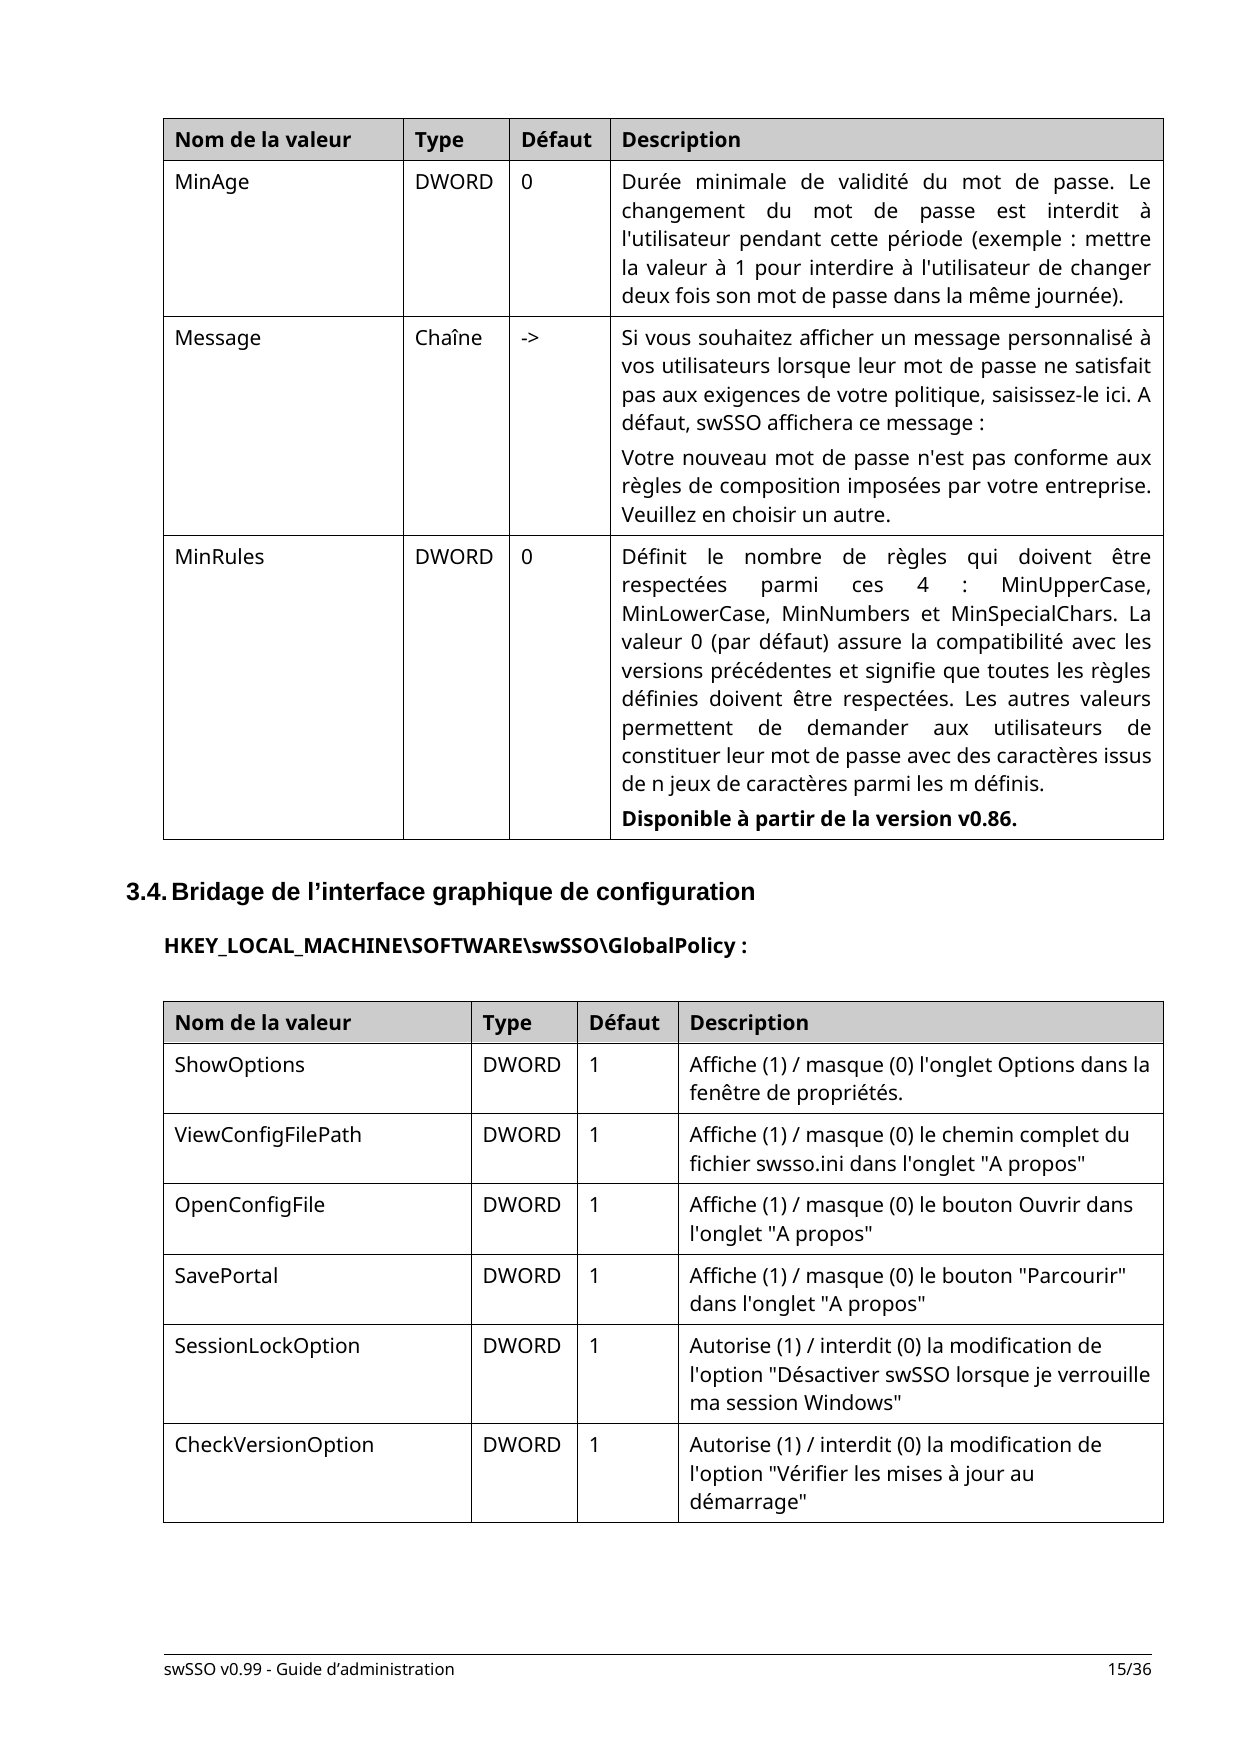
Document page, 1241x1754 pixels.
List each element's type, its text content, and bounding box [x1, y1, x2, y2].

table_cell DWORD [472, 1114, 577, 1183]
table_cell 1 [578, 1184, 678, 1254]
table_cell Affiche (1) / masque (0) le bouton "Parcourir" dans l'onglet "A propos" [679, 1255, 1163, 1324]
table_cell Chaîne [404, 317, 509, 535]
table_cell Affiche (1) / masque (0) l'onglet Options dans la fenêtre de propriétés. [679, 1044, 1163, 1113]
table_cell -> [510, 317, 610, 535]
table_cell 1 [578, 1114, 678, 1183]
table_header Type [472, 1002, 577, 1042]
table_header Description [611, 119, 1163, 160]
table_cell 1 [578, 1255, 678, 1324]
table_cell DWORD [472, 1325, 577, 1423]
table_cell Affiche (1) / masque (0) le chemin complet du fichier swsso.ini dans l'onglet "A propos" [679, 1114, 1163, 1183]
table_cell 1 [578, 1044, 678, 1113]
table_cell SavePortal [164, 1255, 471, 1324]
table_header Description [679, 1002, 1163, 1042]
table_cell SessionLockOption [164, 1325, 471, 1423]
table_cell Autorise (1) / interdit (0) la modification de l'option "Désactiver swSSO lorsque je verrouille ma session Windows" [679, 1325, 1163, 1423]
table_cell DWORD [404, 536, 509, 839]
table_cell Durée minimale de validité du mot de passe. Le changement du mot de passe est interdit à l'utilisateur pendant cette période (exemple : mettre la valeur à 1 pour interdire à l'utilisateur de changer deux fois son mot de passe dans la même journée). [611, 161, 1163, 316]
table_header Nom de la valeur [164, 1002, 471, 1042]
table_header Type [404, 119, 509, 160]
table_cell Autorise (1) / interdit (0) la modification de l'option "Vérifier les mises à jour au démarrage" [679, 1424, 1163, 1522]
table_cell DWORD [472, 1184, 577, 1254]
table_cell Si vous souhaitez afficher un message personnalisé à vos utilisateurs lorsque leur mot de passe ne satisfait pas aux exigences de votre politique, saisissez-le ici. A défaut, swSSO affichera ce message : Votre nouveau mot de passe n'est pas conforme aux règles de composition imposées par votre entreprise. Veuillez en choisir un autre. [611, 317, 1163, 535]
table_cell DWORD [472, 1044, 577, 1113]
table_header Défaut [578, 1002, 678, 1042]
table_cell Définit le nombre de règles qui doivent être respectées parmi ces 4 : MinUpperCase, MinLowerCase, MinNumbers et MinSpecialChars. La valeur 0 (par défaut) assure la compatibilité avec les versions précédentes et signifie que toutes les règles définies doivent être respectées. Les autres valeurs permettent de demander aux utilisateurs de constituer leur mot de passe avec des caractères issus de n jeux de caractères parmi les m définis. Disponible à partir de la version v0.86. [611, 536, 1163, 839]
table_cell 1 [578, 1424, 678, 1522]
table_cell DWORD [404, 161, 509, 316]
table_cell DWORD [472, 1255, 577, 1324]
table_cell MinRules [164, 536, 403, 839]
table_cell 0 [510, 161, 610, 316]
text HKEY_LOCAL_MACHINE\SOFTWARE\swSSO\GlobalPolicy : [164, 931, 1152, 959]
table_cell 0 [510, 536, 610, 839]
table_cell OpenConfigFile [164, 1184, 471, 1254]
table_cell 1 [578, 1325, 678, 1423]
subtitle Bridage de l’interface graphique de configuration [126, 877, 1152, 906]
table_cell DWORD [472, 1424, 577, 1522]
table_cell MinAge [164, 161, 403, 316]
table_cell ViewConfigFilePath [164, 1114, 471, 1183]
table_cell Affiche (1) / masque (0) le bouton Ouvrir dans l'onglet "A propos" [679, 1184, 1163, 1254]
table_header Nom de la valeur [164, 119, 403, 160]
table_cell CheckVersionOption [164, 1424, 471, 1522]
table_header Défaut [510, 119, 610, 160]
table_cell Message [164, 317, 403, 535]
table_cell ShowOptions [164, 1044, 471, 1113]
